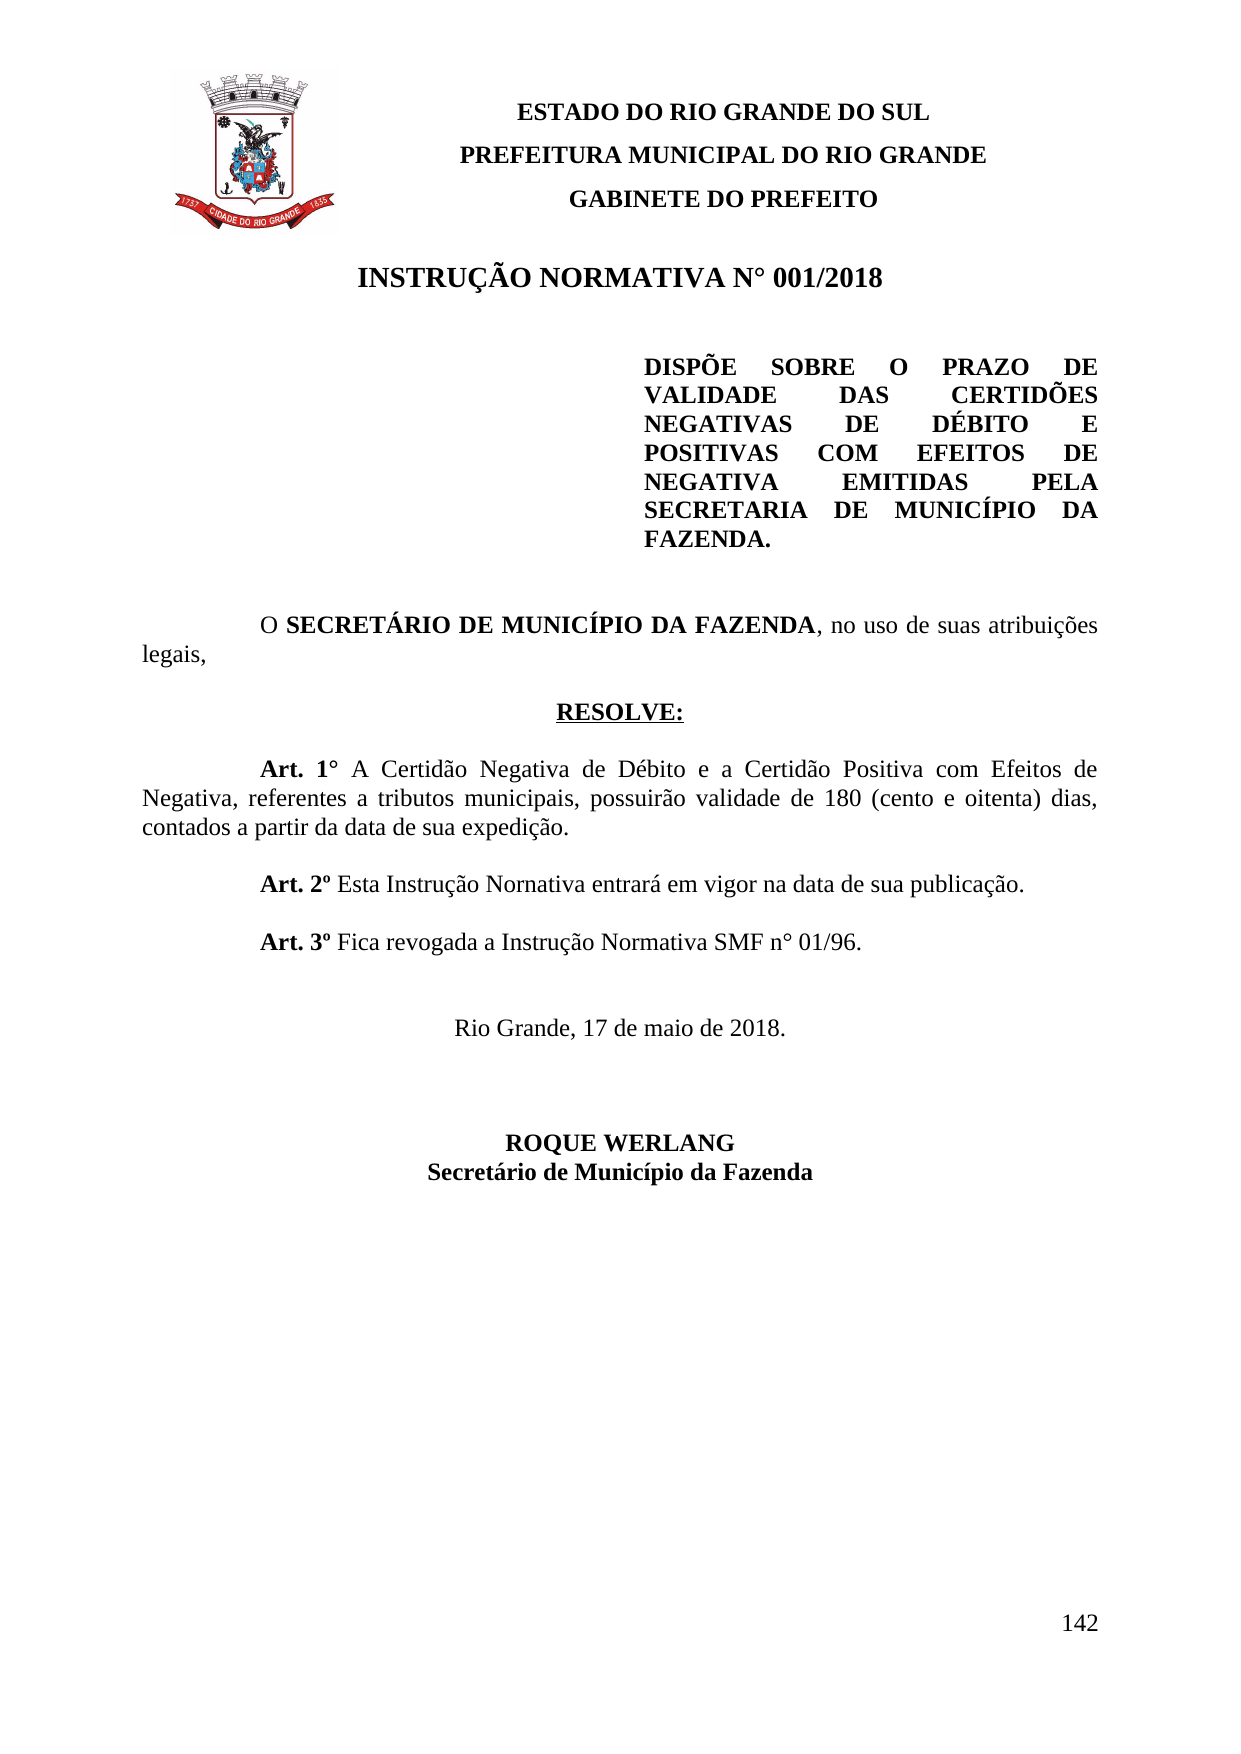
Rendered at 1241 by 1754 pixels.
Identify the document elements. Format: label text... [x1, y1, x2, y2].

text Art. 2º Esta Instrução Nornativa entrará em vigor na data de sua publicação. [142, 869, 1098, 898]
text Rio Grande, 17 de maio de 2018. [142, 1013, 1098, 1042]
text DISPÕE SOBRE O PRAZO DE VALIDADE DAS CERTIDÕES NEGATIVAS DE DÉBITO E POSITIVAS COM EFEITOS DE NEGATIVA EMITIDAS PELA SECRETARIA DE MUNICÍPIO DA FAZENDA. [644, 352, 1098, 553]
text INSTRUÇÃO NORMATIVA N° 001/2018 [142, 261, 1098, 294]
picture [169, 67, 340, 236]
text Secretário de Município da Fazenda [142, 1157, 1098, 1185]
text ROQUE WERLANG [142, 1128, 1098, 1157]
text Art. 1° A Certidão Negativa de Débito e a Certidão Positiva com Efeitos de Negativa, referentes a tributos municipais, possuirão validade de 180 (cento e oitenta) dias, contados a partir da data de sua expedição. [142, 754, 1098, 840]
text RESOLVE: [142, 697, 1098, 725]
text O SECRETÁRIO DE MUNICÍPIO DA FAZENDA, no uso de suas atribuições legais, [142, 610, 1098, 668]
text Art. 3º Fica revogada a Instrução Normativa SMF n° 01/96. [142, 927, 1098, 955]
